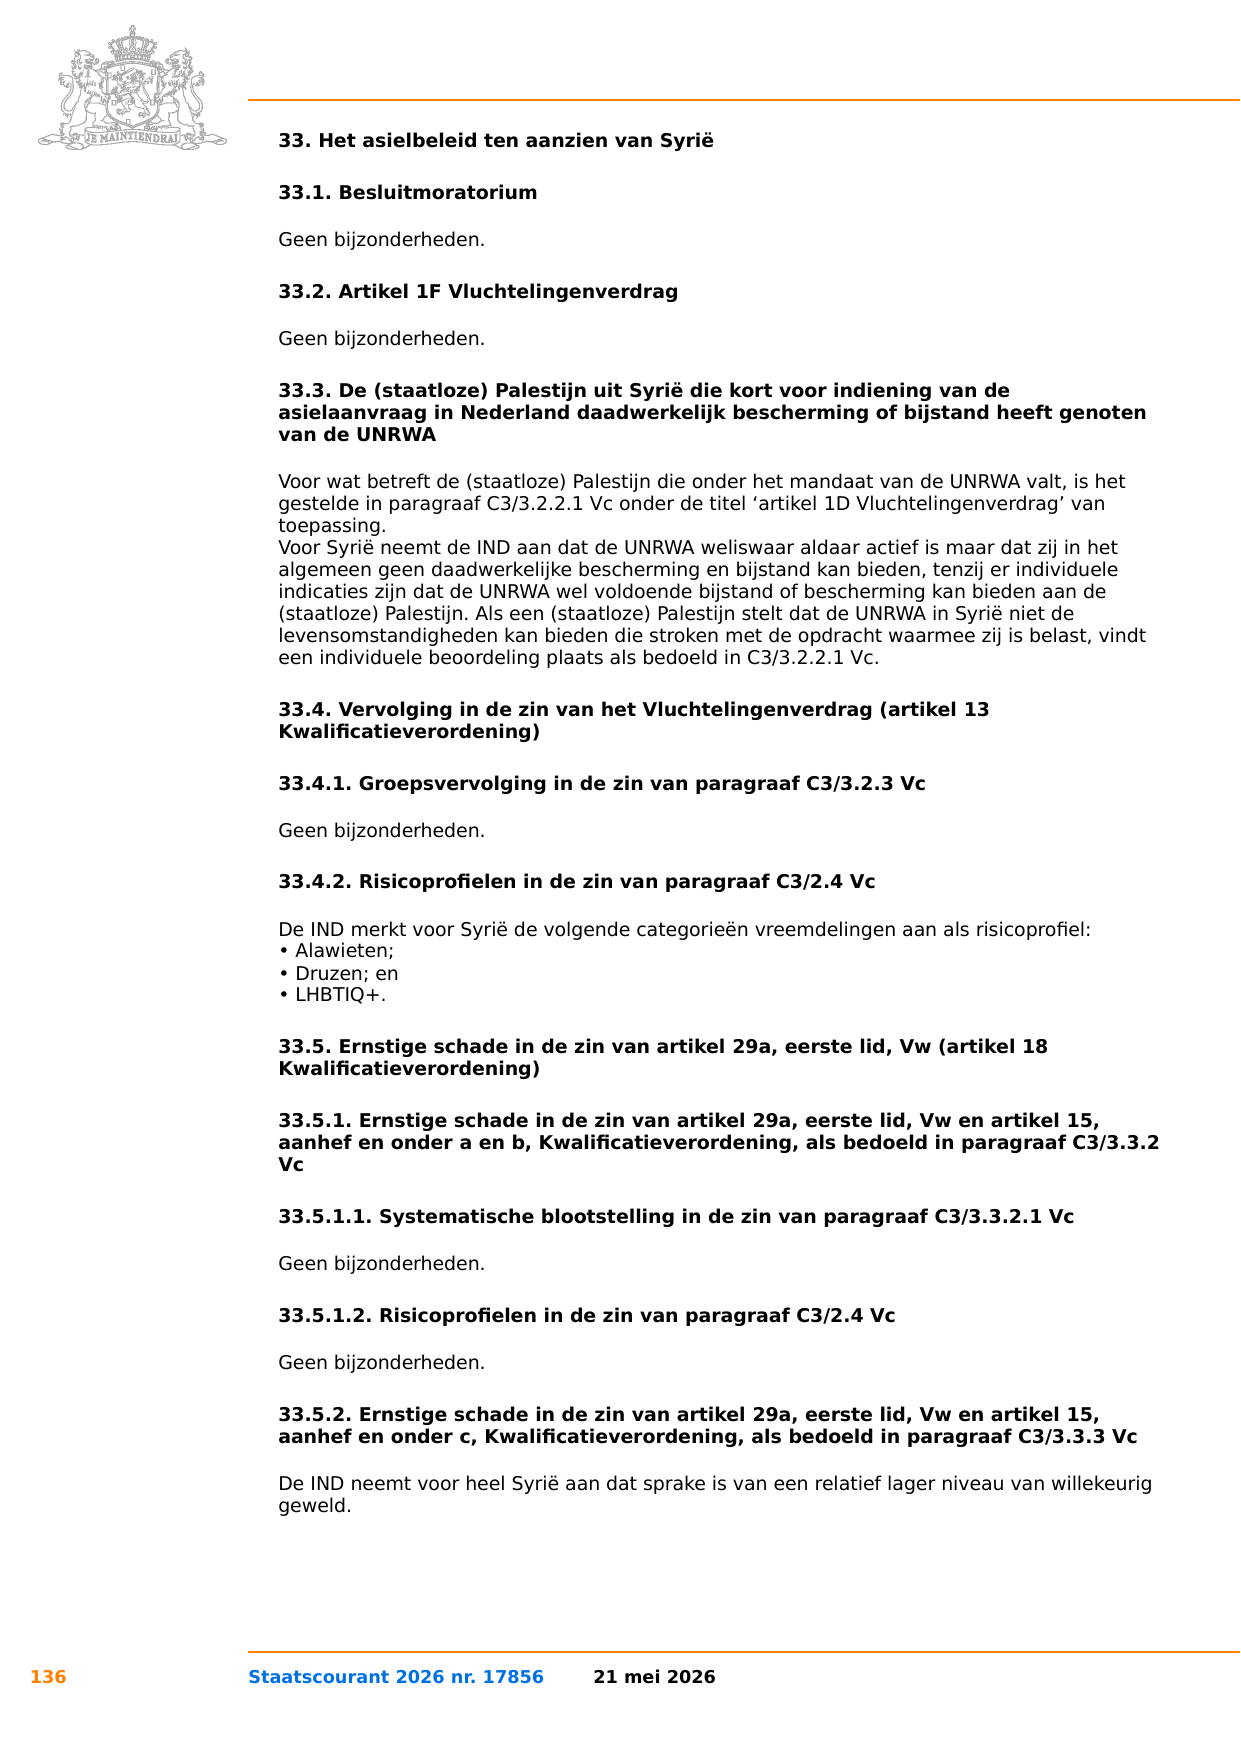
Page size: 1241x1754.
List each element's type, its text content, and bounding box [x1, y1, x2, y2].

picture [38, 25, 227, 150]
subtitle 33.5.2. Ernstige schade in de zin van artikel 29a, eerste lid, Vw en artikel 15, aanhef en onder c, Kwalificatieverordening, als bedoeld in paragraaf C3/3.3.3 Vc [278, 1404, 1163, 1448]
subtitle 33. Het asielbeleid ten aanzien van Syrië [278, 130, 1163, 152]
text De IND neemt voor heel Syrië aan dat sprake is van een relatief lager niveau van willekeurig geweld. [278, 1473, 1163, 1517]
text • Druzen; en [278, 962, 1163, 984]
text De IND merkt voor Syrië de volgende categorieën vreemdelingen aan als risicoprofiel: [278, 918, 1163, 940]
subtitle 33.1. Besluitmoratorium [278, 182, 1163, 204]
text Geen bijzonderheden. [278, 328, 1163, 350]
text Voor Syrië neemt de IND aan dat de UNRWA weliswaar aldaar actief is maar dat zij in het algemeen geen daadwerkelijke bescherming en bijstand kan bieden, tenzij er individuele indicaties zijn dat de UNRWA wel voldoende bijstand of bescherming kan bieden aan de (staatloze) Palestijn. Als een (staatloze) Palestijn stelt dat de UNRWA in Syrië niet de levensomstandigheden kan bieden die stroken met de opdracht waarmee zij is belast, vindt een individuele beoordeling plaats als bedoeld in C3/3.2.2.1 Vc. [278, 537, 1163, 668]
text • Alawieten; [278, 940, 1163, 962]
text Geen bijzonderheden. [278, 1253, 1163, 1275]
subtitle 33.3. De (staatloze) Palestijn uit Syrië die kort voor indiening van de asielaanvraag in Nederland daadwerkelijk bescherming of bijstand heeft genoten van de UNRWA [278, 380, 1163, 446]
subtitle 33.5.1.1. Systematische blootstelling in de zin van paragraaf C3/3.3.2.1 Vc [278, 1206, 1163, 1228]
subtitle 33.5.1. Ernstige schade in de zin van artikel 29a, eerste lid, Vw en artikel 15, aanhef en onder a en b, Kwalificatieverordening, als bedoeld in paragraaf C3/3.3.2 Vc [278, 1110, 1163, 1176]
text Geen bijzonderheden. [278, 1352, 1163, 1374]
text • LHBTIQ+. [278, 984, 1163, 1006]
subtitle 33.5. Ernstige schade in de zin van artikel 29a, eerste lid, Vw (artikel 18 Kwalificatieverordening) [278, 1036, 1163, 1080]
text Geen bijzonderheden. [278, 819, 1163, 841]
subtitle 33.4. Vervolging in de zin van het Vluchtelingenverdrag (artikel 13 Kwalificatieverordening) [278, 698, 1163, 742]
subtitle 33.4.1. Groepsvervolging in de zin van paragraaf C3/3.2.3 Vc [278, 772, 1163, 794]
text Geen bijzonderheden. [278, 229, 1163, 251]
text Voor wat betreft de (staatloze) Palestijn die onder het mandaat van de UNRWA valt, is het gestelde in paragraaf C3/3.2.2.1 Vc onder de titel ‘artikel 1D Vluchtelingenverdrag’ van toepassing. [278, 471, 1163, 537]
subtitle 33.4.2. Risicoprofielen in de zin van paragraaf C3/2.4 Vc [278, 871, 1163, 893]
subtitle 33.2. Artikel 1F Vluchtelingenverdrag [278, 281, 1163, 303]
subtitle 33.5.1.2. Risicoprofielen in de zin van paragraaf C3/2.4 Vc [278, 1305, 1163, 1327]
